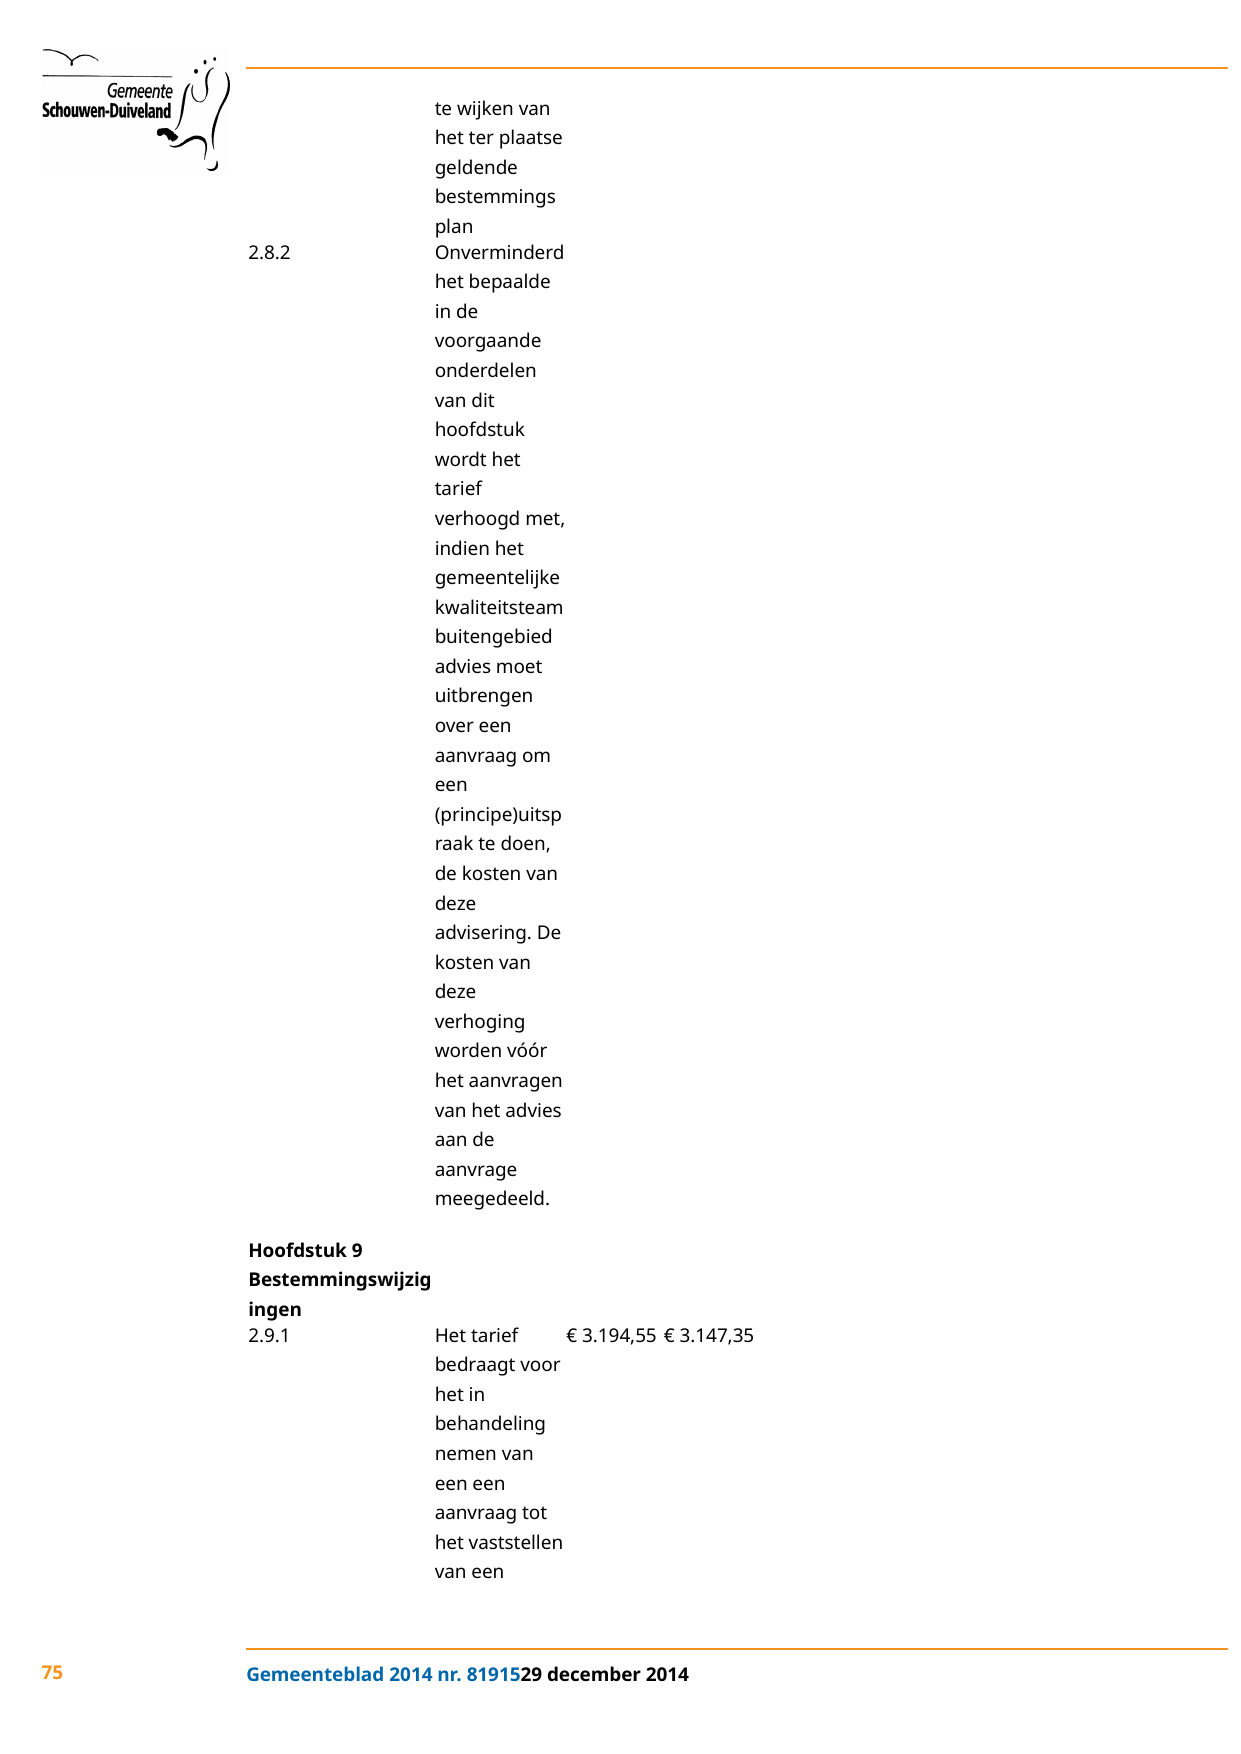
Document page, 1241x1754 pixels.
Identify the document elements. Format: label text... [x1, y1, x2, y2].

table_cell [664, 1237, 761, 1322]
table_cell [566, 239, 664, 1211]
table_cell [761, 95, 859, 239]
table_cell [761, 239, 859, 1211]
table_cell [859, 239, 956, 1211]
table_cell 2.8.2 [248, 239, 434, 1211]
table_cell [566, 1211, 664, 1237]
table_cell [435, 1211, 566, 1237]
table_cell [761, 1322, 859, 1584]
table_cell [1054, 1322, 1152, 1584]
table_cell [859, 1237, 956, 1322]
table_cell [956, 239, 1054, 1211]
table_cell 2.9.1 [248, 1322, 434, 1584]
table_cell [1054, 1211, 1152, 1237]
table_cell [859, 1322, 956, 1584]
table_cell € 3.147,35 [664, 1322, 761, 1584]
table_cell [956, 1237, 1054, 1322]
table_cell [435, 1237, 566, 1322]
table_cell [664, 239, 761, 1211]
table_cell [859, 95, 956, 239]
table_cell [566, 1237, 664, 1322]
table_cell Onverminderd het bepaalde in de voorgaande onderdelen van dit hoofdstuk wordt het tarief verhoogd met, indien het gemeentelijke kwaliteitsteam buitengebied advies moet uitbrengen over een aanvraag om een (principe)uitspraak te doen, de kosten van deze advisering. De kosten van deze verhoging worden vóór het aanvragen van het advies aan de aanvrage meegedeeld. [435, 239, 566, 1211]
table_cell Het tarief bedraagt voor het in behandeling nemen van een een aanvraag tot het vaststellen van een [435, 1322, 566, 1584]
table_cell [248, 95, 434, 239]
table_cell € 3.194,55 [566, 1322, 664, 1584]
table_cell [248, 1211, 434, 1237]
table_cell [1054, 239, 1152, 1211]
table_cell [664, 1211, 761, 1237]
table_cell [956, 1322, 1054, 1584]
table_cell [566, 95, 664, 239]
table_cell [664, 95, 761, 239]
table_cell [761, 1237, 859, 1322]
table_cell [956, 95, 1054, 239]
table_cell [956, 1211, 1054, 1237]
picture [41, 47, 231, 172]
table_cell [859, 1211, 956, 1237]
table_cell [761, 1211, 859, 1237]
table_cell Hoofdstuk 9 Bestemmingswijzigingen [248, 1237, 434, 1322]
table_cell [1054, 95, 1152, 239]
table_cell te wijken van het ter plaatse geldende bestemmingsplan [435, 95, 566, 239]
